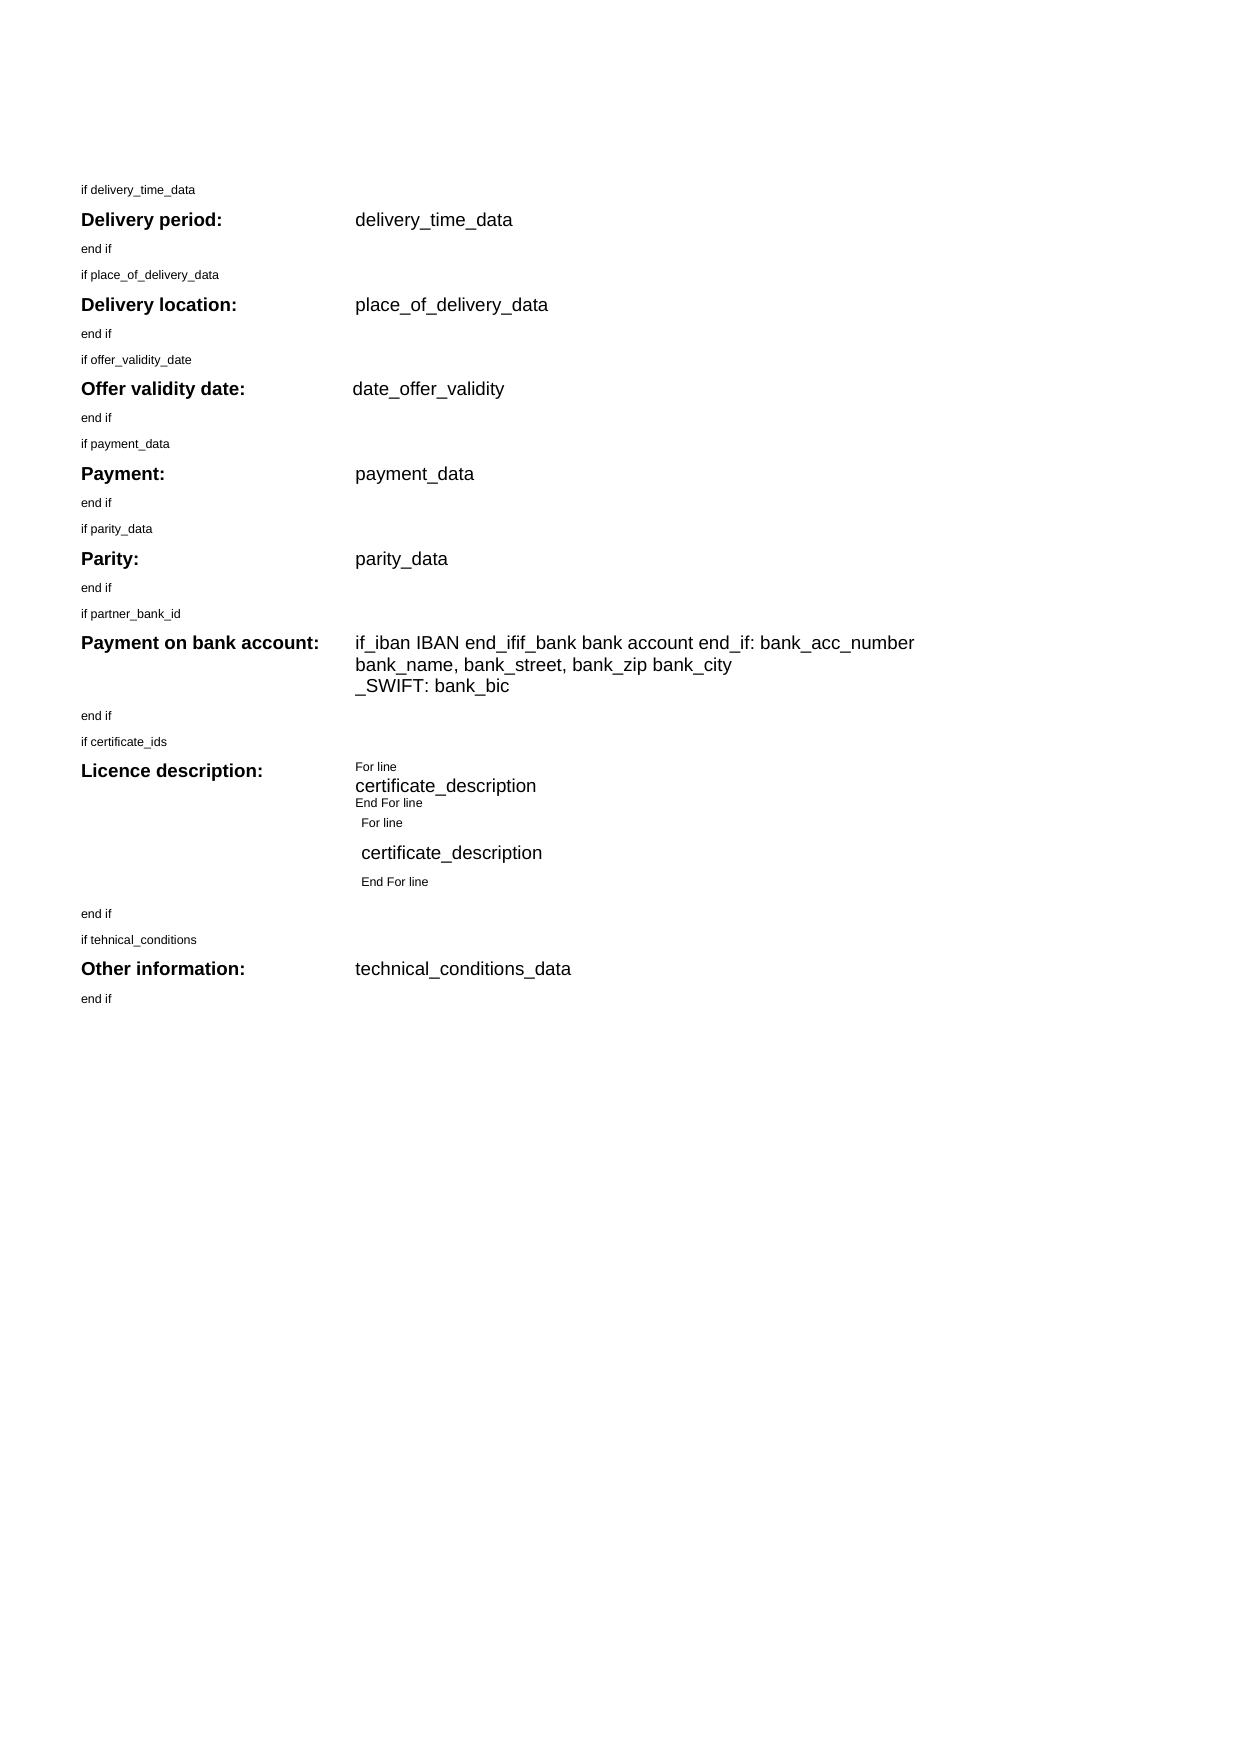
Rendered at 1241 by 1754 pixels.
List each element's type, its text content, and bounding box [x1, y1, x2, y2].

table_cell Offer validity date: [75, 373, 347, 405]
table_cell end if [75, 703, 1165, 728]
table_cell parity_data [349, 542, 1165, 575]
table_cell Payment: [75, 457, 349, 490]
table_cell Parity: [75, 542, 349, 575]
table_cell End For line [355, 869, 1159, 895]
table_cell if tehnical_conditions [75, 927, 1165, 952]
table_cell if place_of_delivery_data [75, 262, 1165, 288]
table_header if partner_bank_id [75, 601, 1165, 626]
table_cell end if [75, 321, 1165, 347]
table_cell payment_data [349, 457, 1165, 490]
table_header if certificate_ids [75, 729, 1165, 754]
table_cell end if [75, 986, 1165, 1011]
table_cell if_iban IBAN end_ifif_bank bank account end_if: bank_acc_number bank_name, bank_street, bank_zip bank_city _SWIFT: bank_bic [350, 626, 1165, 703]
table_cell End For line [355, 796, 1159, 810]
table_cell certificate_description [355, 836, 1159, 869]
table_cell end if [75, 575, 1165, 601]
table_cell place_of_delivery_data [350, 288, 1165, 321]
table_header For line [355, 760, 1159, 774]
table_cell Payment on bank account: [75, 626, 349, 703]
table_cell end if [75, 490, 1165, 516]
table_cell technical_conditions_data [350, 953, 1165, 986]
table_cell Other information: [75, 953, 349, 986]
table_header For line [355, 810, 1159, 836]
table_cell [350, 754, 1165, 901]
table_header if offer_validity_date [75, 347, 1165, 372]
table_cell delivery_time_data [350, 203, 1165, 236]
table_cell end if [75, 405, 1165, 431]
table_cell certificate_description [355, 774, 1159, 796]
table_cell end if [75, 236, 1165, 262]
table_cell Delivery period: [75, 203, 349, 236]
table_cell Licence description: [75, 754, 349, 901]
table_cell Delivery location: [75, 288, 349, 321]
table_cell end if [75, 901, 1165, 927]
table_cell date_offer_validity [347, 373, 1165, 405]
table_header if delivery_time_data [75, 177, 1165, 203]
table_cell if payment_data [75, 431, 1165, 457]
table_cell if parity_data [75, 516, 1165, 542]
